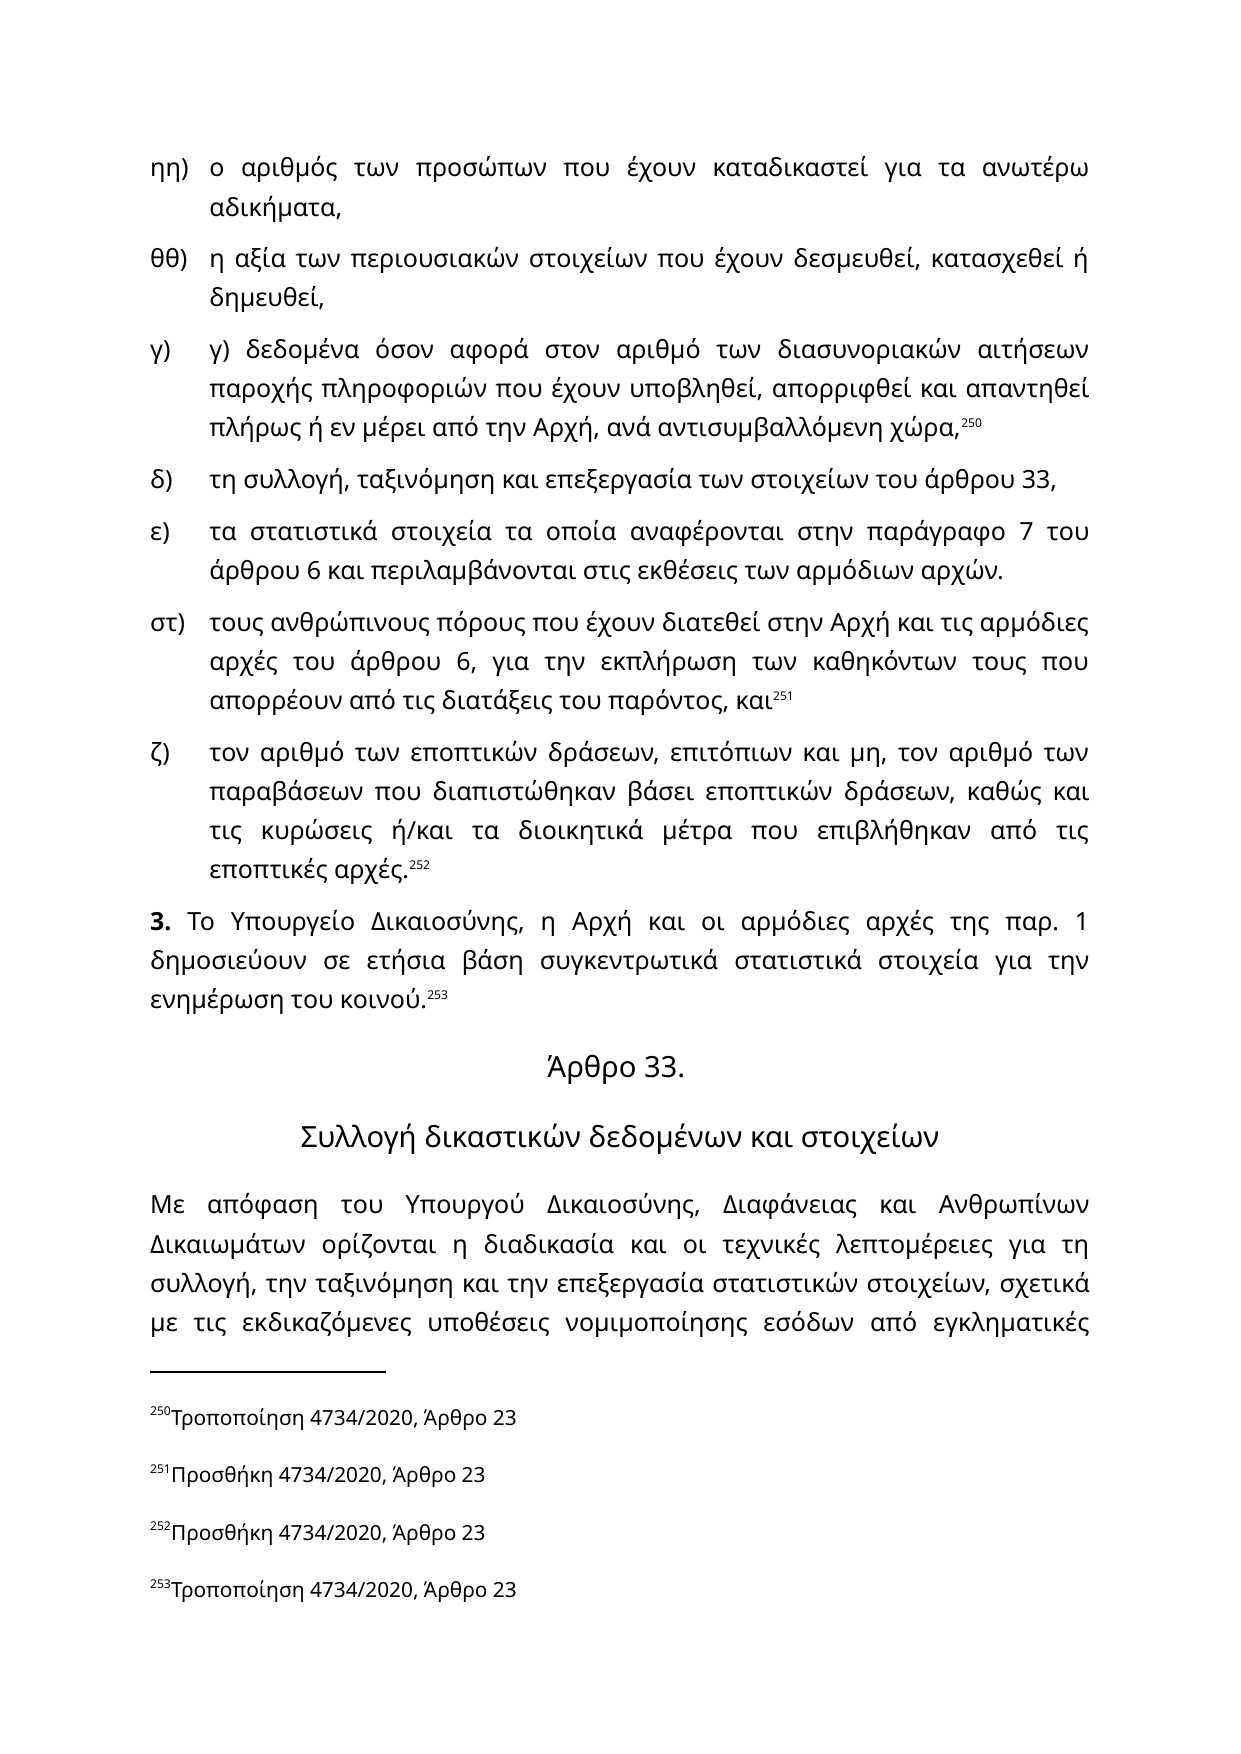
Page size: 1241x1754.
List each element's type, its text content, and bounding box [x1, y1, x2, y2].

text 3. Το Υπουργείο Δικαιοσύνης, η Αρχή και οι αρμόδιες αρχές της παρ. 1 δημοσιεύουν σε ετήσια βάση συγκεντρωτικά στατιστικά στοιχεία για την ενημέρωση του κοινού. [150, 903, 1090, 1016]
text Τροποποίηση 4734/2020, Άρθρο 23 [150, 1576, 1090, 1604]
list στ) τους ανθρώπινους πόρους που έχουν διατεθεί στην Αρχή και τις αρμόδιες αρχές του άρθρου 6, για την εκπλήρωση των καθηκόντων τους που απορρέουν από τις διατάξεις του παρόντος, και [150, 604, 1090, 717]
list ε) τα στατιστικά στοιχεία τα οποία αναφέρονται στην παράγραφο 7 του άρθρου 6 και περιλαμβάνονται στις εκθέσεις των αρμόδιων αρχών. [150, 513, 1090, 587]
subtitle Συλλογή δικαστικών δεδομένων και στοιχείων [150, 1116, 1090, 1156]
subtitle Άρθρο 33. [150, 1046, 1090, 1086]
text Τροποποίηση 4734/2020, Άρθρο 23 [150, 1403, 1090, 1431]
list θθ) η αξία των περιουσιακών στοιχείων που έχουν δεσμευθεί, κατασχεθεί ή δημευθεί, [150, 241, 1090, 314]
list ηη) ο αριθμός των προσώπων που έχουν καταδικαστεί για τα ανωτέρω αδικήματα, [150, 150, 1090, 223]
list ζ) τον αριθμό των εποπτικών δράσεων, επιτόπιων και μη, τον αριθμό των παραβάσεων που διαπιστώθηκαν βάσει εποπτικών δράσεων, καθώς και τις κυρώσεις ή/και τα διοικητικά μέτρα που επιβλήθηκαν από τις εποπτικές αρχές. [150, 734, 1090, 886]
text Προσθήκη 4734/2020, Άρθρο 23 [150, 1460, 1090, 1489]
list γ) γ) δεδομένα όσον αφορά στον αριθμό των διασυνοριακών αιτήσεων παροχής πληροφοριών που έχουν υποβληθεί, απορριφθεί και απαντηθεί πλήρως ή εν μέρει από την Αρχή, ανά αντισυμβαλλόμενη χώρα, [150, 332, 1090, 444]
text Με απόφαση του Υπουργού Δικαιοσύνης, Διαφάνειας και Ανθρωπίνων Δικαιωμάτων ορίζονται η διαδικασία και οι τεχνικές λεπτομέρειες για τη συλλογή, την ταξινόμηση και την επεξεργασία στατιστικών στοιχείων, σχετικά με τις εκδικαζόμενες υποθέσεις νομιμοποίησης εσόδων από εγκληματικές [150, 1187, 1090, 1339]
list δ) τη συλλογή, ταξινόμηση και επεξεργασία των στοιχείων του άρθρου 33, [150, 462, 1090, 496]
text Προσθήκη 4734/2020, Άρθρο 23 [150, 1518, 1090, 1546]
